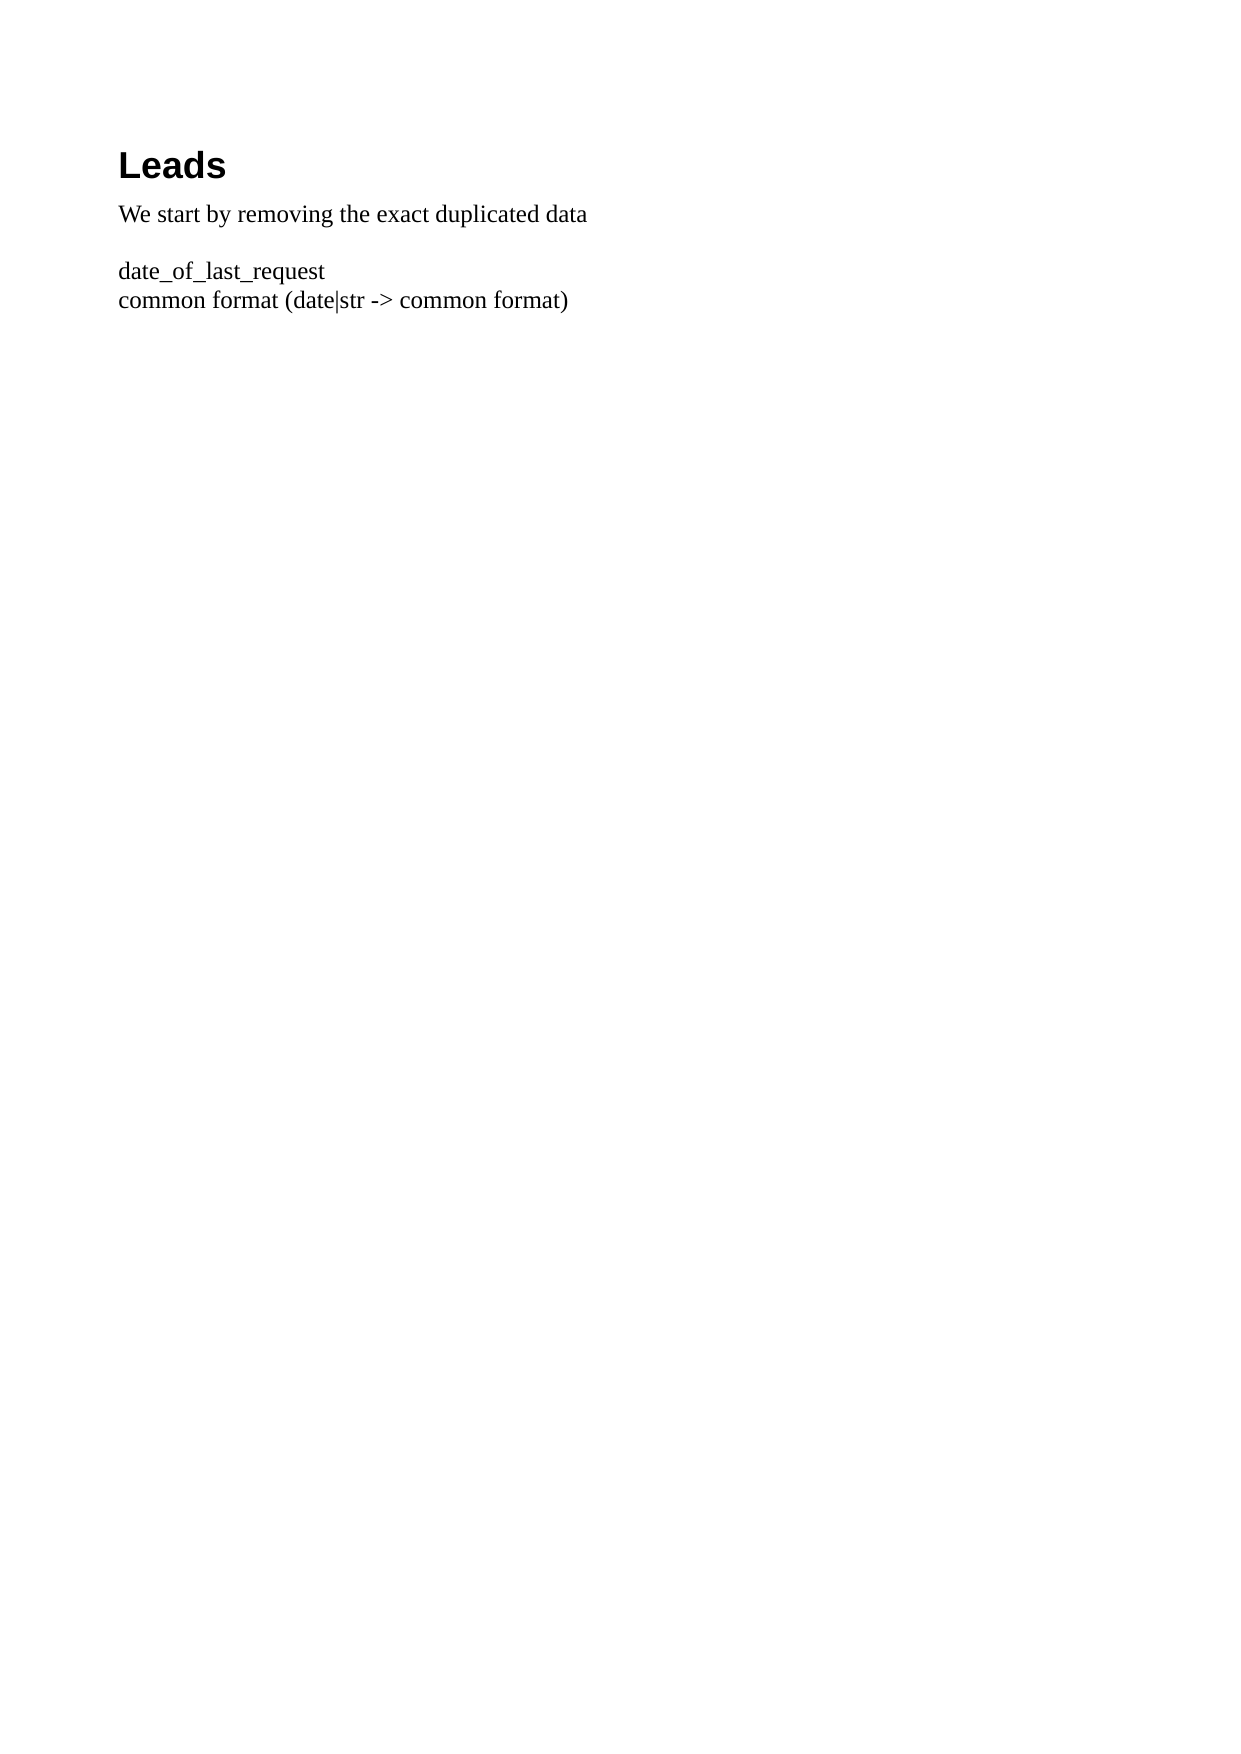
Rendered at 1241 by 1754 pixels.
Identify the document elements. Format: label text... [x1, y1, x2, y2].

text common format (date|str -> common format) [118, 285, 1122, 314]
text We start by removing the exact duplicated data [118, 199, 1122, 227]
text date_of_last_request [118, 256, 1122, 285]
subtitle Leads [118, 143, 1122, 186]
